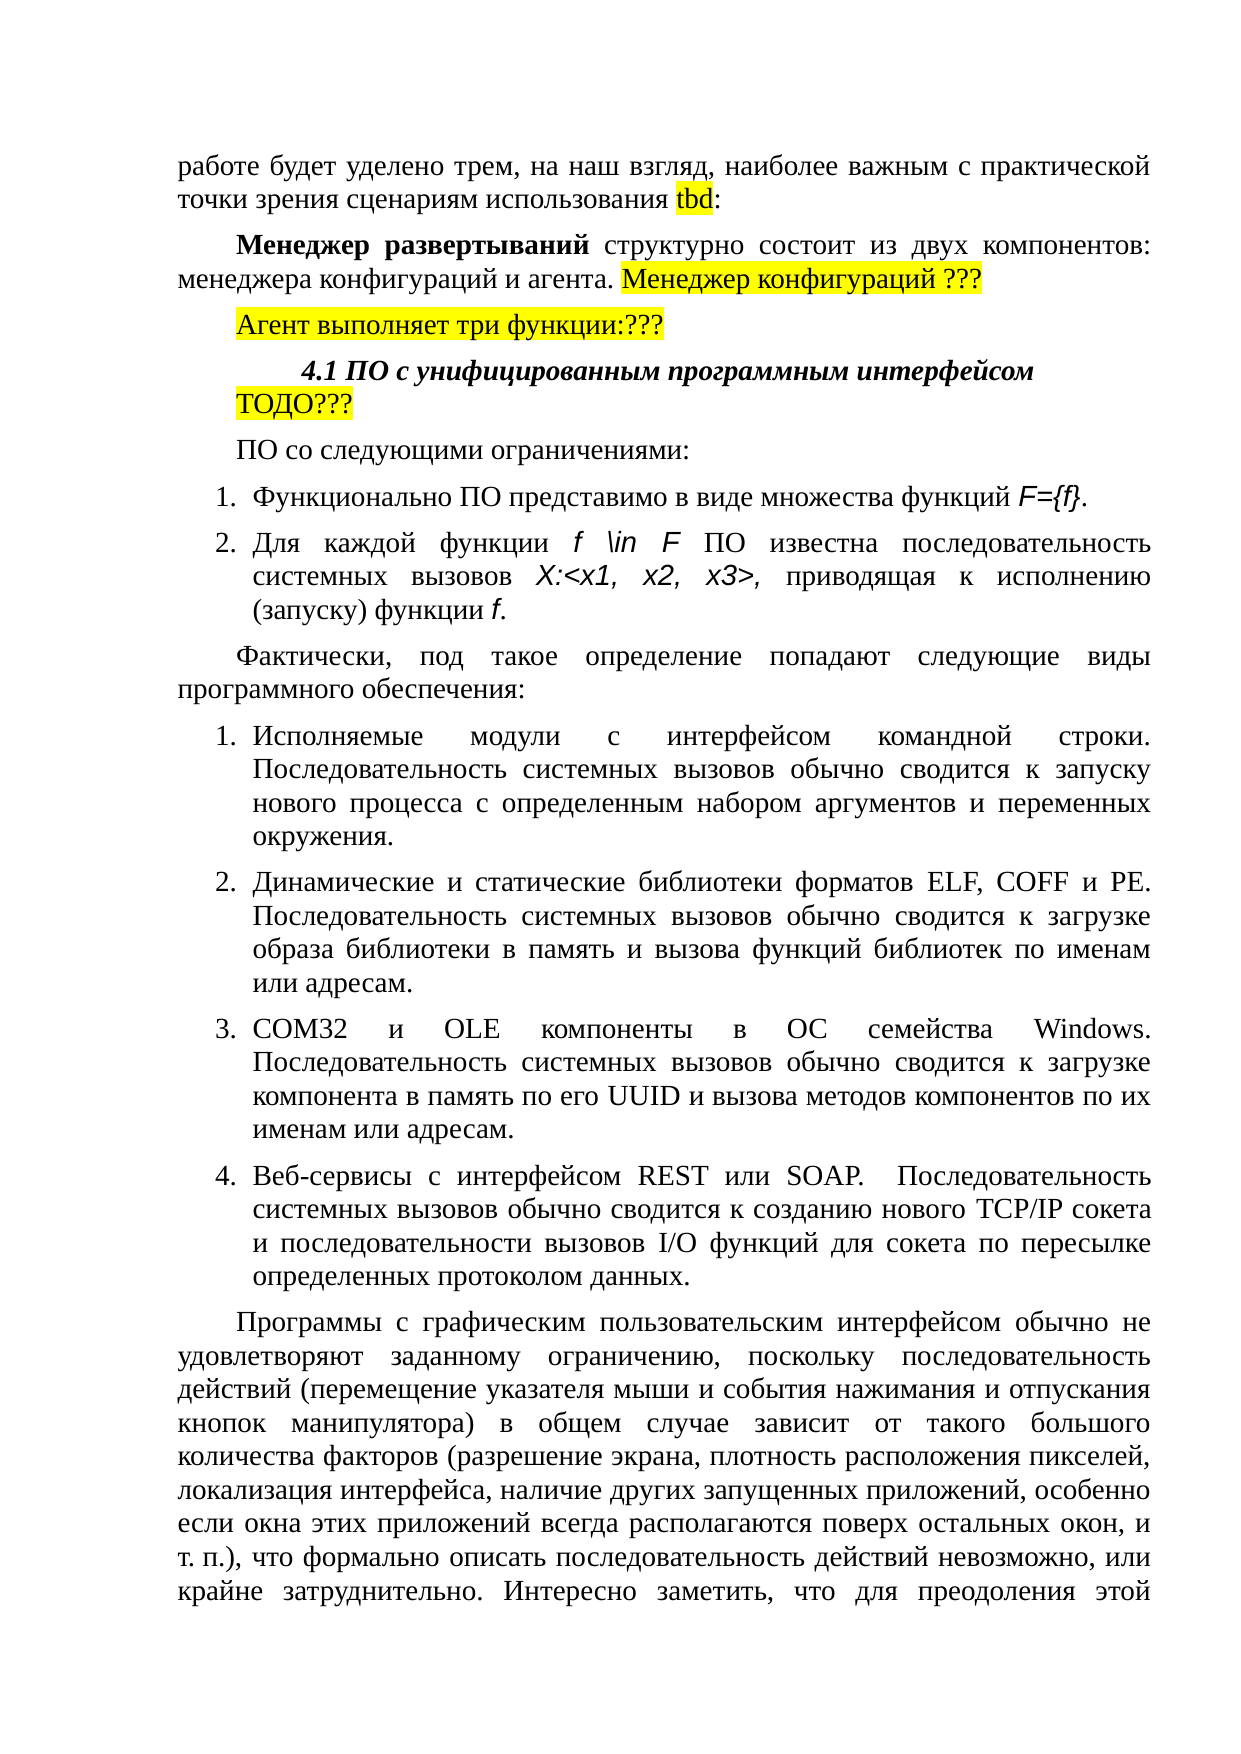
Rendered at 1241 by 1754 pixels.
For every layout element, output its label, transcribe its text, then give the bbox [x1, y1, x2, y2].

subtitle ПО с унифицированным программным интерфейсом [177, 353, 1152, 386]
list COM32 и OLE компоненты в ОС семейства Windows. Последовательность системных вызовов обычно сводится к загрузке компонента в память по его UUID и вызова методов компонентов по их именам или адресам. [215, 1011, 1152, 1145]
list Для каждой функции f \in F ПО известна последовательность системных вызовов X:<x1, x2, x3>, приводящая к исполнению (запуску) функции f. [215, 525, 1152, 626]
text Агент выполняет три функции:??? [177, 307, 1152, 340]
list Исполняемые модули с интерфейсом командной строки. Последовательность системных вызовов обычно сводится к запуску нового процесса с определенным набором аргументов и переменных окружения. [215, 718, 1152, 852]
text Фактически, под такое определение попадают следующие виды программного обеспечения: [177, 638, 1152, 705]
list Функционально ПО представимо в виде множества функций F={f}. [215, 478, 1152, 512]
text Менеджер развертываний структурно состоит из двух компонентов: менеджера конфигураций и агента. Менеджер конфигураций ??? [177, 227, 1152, 294]
text работе будет уделено трем, на наш взгляд, наиболее важным с практической точки зрения сценариям использования tbd: [177, 148, 1152, 215]
list Веб-сервисы с интерфейсом REST или SOAP. Последовательность системных вызовов обычно сводится к созданию нового TCP/IP сокета и последовательности вызовов I/O функций для сокета по пересылке определенных протоколом данных. [215, 1158, 1152, 1292]
text Программы с графическим пользовательским интерфейсом обычно не удовлетворяют заданному ограничению, поскольку последовательность действий (перемещение указателя мыши и события нажимания и отпускания кнопок манипулятора) в общем случае зависит от такого большого количества факторов (разрешение экрана, плотность расположения пикселей, локализация интерфейса, наличие других запущенных приложений, особенно если окна этих приложений всегда располагаются поверх остальных окон, и т. п.), что формально описать последовательность действий невозможно, или крайне затруднительно. Интересно заметить, что для преодоления этой [177, 1304, 1152, 1606]
list Динамические и статические библиотеки форматов ELF, COFF и PE. Последовательность системных вызовов обычно сводится к загрузке образа библиотеки в память и вызова функций библиотек по именам или адресам. [215, 864, 1152, 998]
text ТОДО??? [177, 386, 1152, 420]
text ПО со следующими ограничениями: [177, 432, 1152, 466]
